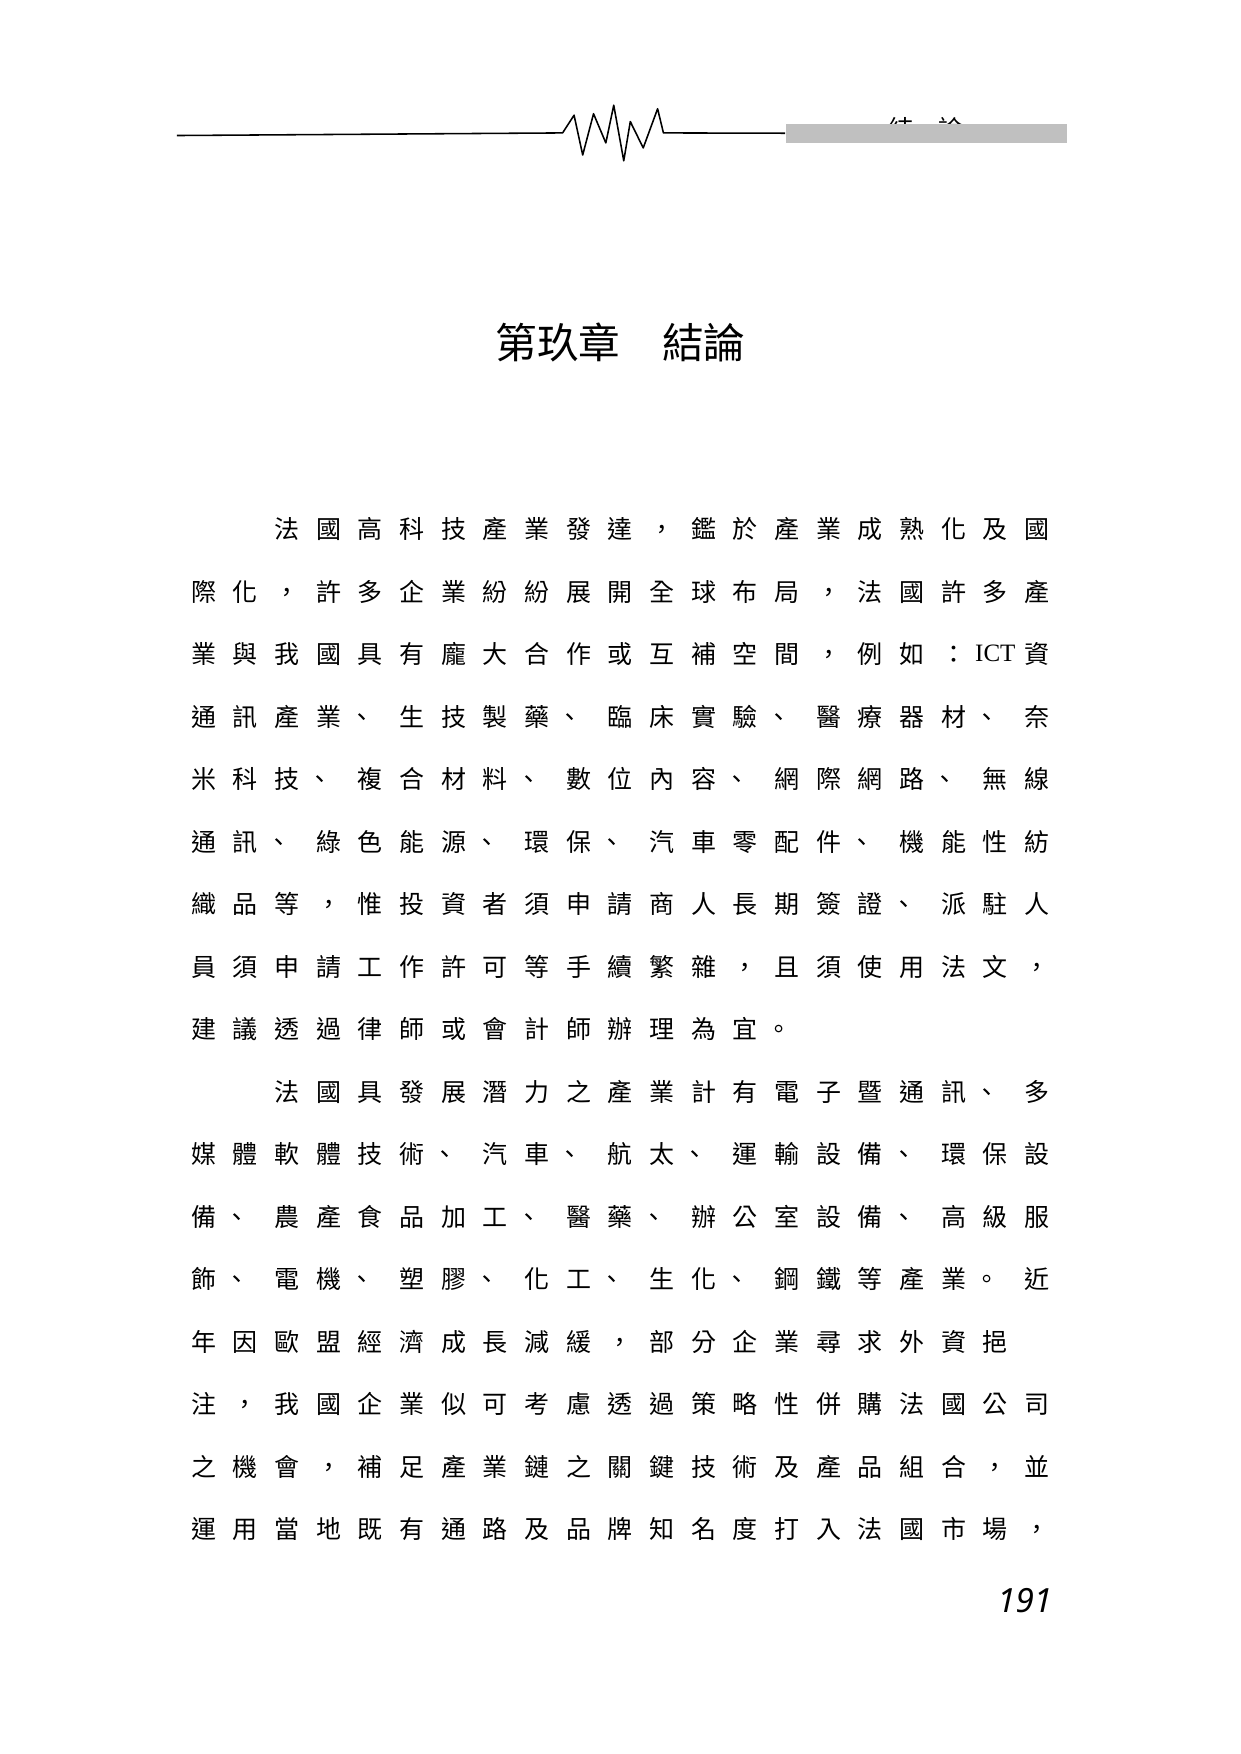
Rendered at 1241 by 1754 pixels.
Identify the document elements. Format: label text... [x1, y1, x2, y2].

text 法國高科技產業發達，鑑於產業成熟化及國際化，許多企業紛紛展開全球布局，法國許多產業與我國具有龐大合作或互補空間，例如：ICT資通訊產業、生技製藥、臨床實驗、醫療器材、奈米科技、複合材料、數位內容、網際網路、無線通訊、綠色能源、環保、汽車零配件、機能性紡織品等，惟投資者須申請商人長期簽證、派駐人員須申請工作許可等手續繁雜，且須使用法文，建議透過律師或會計師辦理為宜。 [183, 486, 1058, 1049]
text 法國具發展潛力之產業計有電子暨通訊、多媒體軟體技術、汽車、航太、運輸設備、環保設備、農產食品加工、醫藥、辦公室設備、高級服飾、電機、塑膠、化工、生化、鋼鐵等產業。近年因歐盟經濟成長減緩，部分企業尋求外資挹注，我國企業似可考慮透過策略性併購法國公司之機會，補足產業鏈之關鍵技術及產品組合，並運用當地既有通路及品牌知名度打入法國市場， [183, 1049, 1058, 1549]
text 第玖章 結論 [183, 299, 1058, 361]
